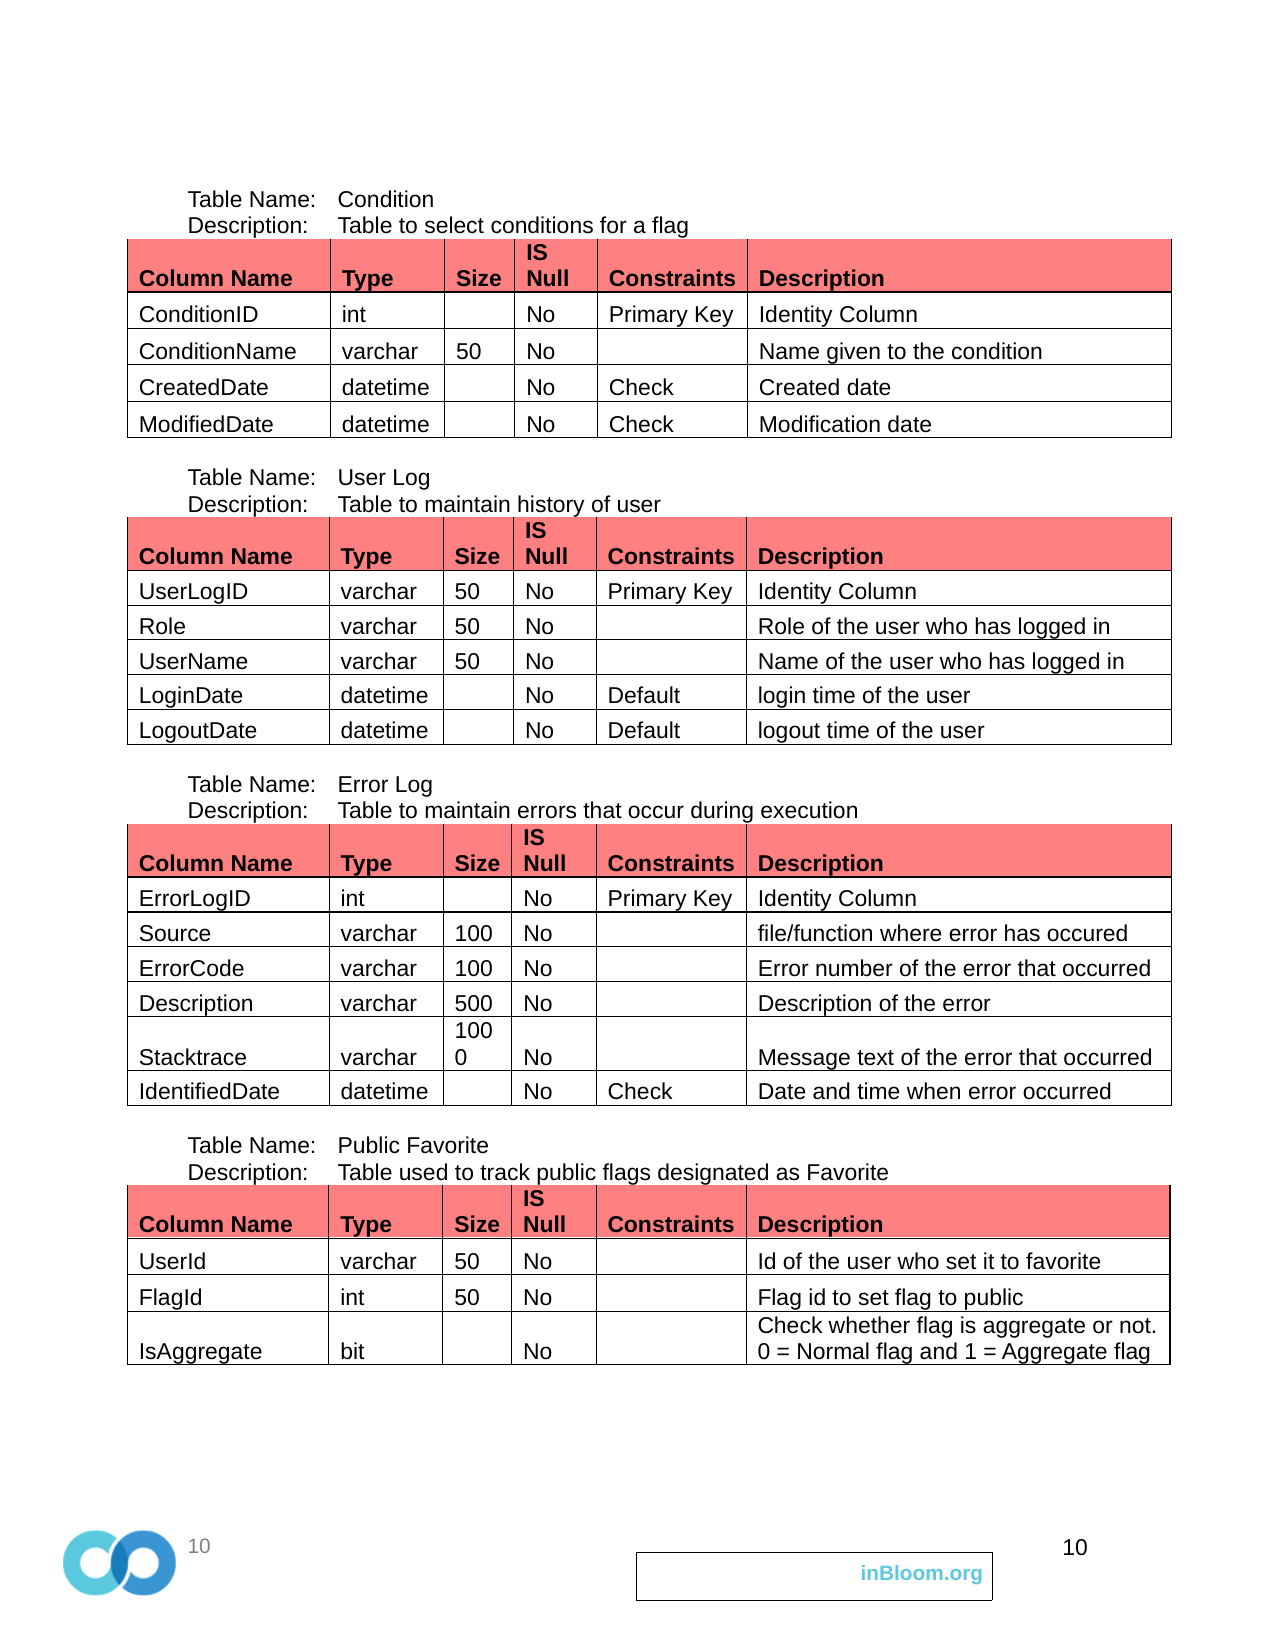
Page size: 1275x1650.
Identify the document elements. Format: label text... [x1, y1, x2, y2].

table_cell Check [598, 402, 747, 437]
table_header IS Null [512, 824, 596, 876]
table_cell varchar [330, 947, 443, 981]
table_cell int [329, 1275, 442, 1311]
table_header Constraints [597, 1185, 746, 1237]
table_cell 100 [444, 947, 511, 981]
table_cell UserId [128, 1239, 328, 1274]
table_header Description [747, 824, 1171, 876]
table_cell 50 [443, 1275, 511, 1311]
table_cell No [514, 675, 596, 709]
table_cell IdentifiedDate [128, 1071, 329, 1105]
table_cell varchar [330, 1017, 443, 1070]
text Table Name: Condition [187, 186, 1087, 212]
table_cell [444, 675, 513, 709]
text Description: Table to select conditions for a flag [187, 212, 1087, 239]
table_cell CreatedDate [128, 365, 330, 401]
table_header IS Null [512, 1185, 596, 1237]
table_cell No [512, 878, 596, 911]
table_cell Default [597, 710, 746, 744]
table_cell datetime [330, 710, 443, 744]
table_cell int [331, 293, 444, 328]
table_cell Primary Key [597, 571, 746, 604]
text Description: Table to maintain errors that occur during execution [187, 797, 1087, 824]
table_cell ErrorCode [128, 947, 329, 981]
table_cell No [515, 365, 597, 401]
table_cell No [514, 640, 596, 674]
table_cell UserLogID [128, 571, 329, 604]
table_header Constraints [597, 824, 746, 876]
table_cell FlagId [128, 1275, 328, 1311]
table_header Constraints [597, 517, 746, 570]
table_cell [598, 329, 747, 364]
table_cell 50 [445, 329, 514, 364]
table_cell datetime [331, 365, 444, 401]
table_cell No [515, 329, 597, 364]
table_header Constraints [598, 239, 747, 291]
table_header Description [747, 1185, 1169, 1237]
table_cell varchar [329, 1239, 442, 1274]
table_cell 50 [443, 1239, 511, 1274]
table_cell Message text of the error that occurred [747, 1017, 1171, 1070]
table_cell Source [128, 913, 329, 946]
table_cell [597, 1239, 746, 1274]
table_header IS Null [514, 517, 596, 570]
table_cell Description of the error [747, 982, 1171, 1016]
table_cell [597, 982, 746, 1016]
text Table Name: Public Favorite [187, 1132, 1087, 1158]
table_cell [445, 402, 514, 437]
text Table Name: User Log [187, 464, 1087, 491]
table_cell Default [597, 675, 746, 709]
table_header Size [443, 1185, 511, 1237]
table_cell Role [128, 606, 329, 639]
table_cell No [512, 913, 596, 946]
table_cell datetime [331, 402, 444, 437]
table_cell [597, 1017, 746, 1070]
table_cell Flag id to set flag to public [747, 1275, 1169, 1311]
table_cell Check [597, 1071, 746, 1105]
table_cell bit [329, 1312, 442, 1364]
table_cell No [512, 947, 596, 981]
table_header IS Null [515, 239, 597, 291]
table_cell No [512, 1275, 596, 1311]
table_cell login time of the user [747, 675, 1171, 709]
table_header Size [445, 239, 514, 291]
table_cell [444, 1071, 511, 1105]
table_cell varchar [330, 606, 443, 639]
table_header Size [444, 517, 513, 570]
table_cell Identity Column [747, 571, 1171, 604]
table_cell ConditionID [128, 293, 330, 328]
table_cell No [512, 1239, 596, 1274]
table_header Description [748, 239, 1171, 291]
table_cell 50 [444, 640, 513, 674]
table_cell [443, 1312, 511, 1364]
table_cell 500 [444, 982, 511, 1016]
table_cell [597, 1275, 746, 1311]
table_cell No [515, 293, 597, 328]
table_cell [597, 913, 746, 946]
table_cell LoginDate [128, 675, 329, 709]
table_cell Modification date [748, 402, 1171, 437]
table_cell [597, 606, 746, 639]
table_cell Stacktrace [128, 1017, 329, 1070]
table_cell logout time of the user [747, 710, 1171, 744]
table_cell Primary Key [597, 878, 746, 911]
table_cell datetime [330, 675, 443, 709]
table_cell No [512, 1312, 596, 1364]
table_cell No [514, 606, 596, 639]
table_header Type [330, 517, 443, 570]
table_cell [444, 710, 513, 744]
text Table Name: Error Log [187, 771, 1087, 797]
table_cell int [330, 878, 443, 911]
table_header Column Name [128, 517, 329, 570]
table_cell Name given to the condition [748, 329, 1171, 364]
table_cell UserName [128, 640, 329, 674]
picture [53, 1518, 926, 1635]
table_cell file/function where error has occured [747, 913, 1171, 946]
table_cell Check whether flag is aggregate or not. 0 = Normal flag and 1 = Aggregate flag [747, 1312, 1169, 1364]
table_cell varchar [330, 571, 443, 604]
table_cell 50 [444, 571, 513, 604]
table_cell Description [128, 982, 329, 1016]
table_cell Error number of the error that occurred [747, 947, 1171, 981]
table_cell ErrorLogID [128, 878, 329, 911]
table_cell IsAggregate [128, 1312, 328, 1364]
table_cell Primary Key [598, 293, 747, 328]
table_cell varchar [330, 640, 443, 674]
table_cell No [512, 982, 596, 1016]
table_cell [445, 365, 514, 401]
table_cell No [512, 1017, 596, 1070]
table_cell Id of the user who set it to favorite [747, 1239, 1169, 1274]
table_header Type [331, 239, 444, 291]
table_cell No [514, 710, 596, 744]
text Description: Table used to track public flags designated as Favorite [187, 1158, 1087, 1185]
table_cell ModifiedDate [128, 402, 330, 437]
table_cell varchar [330, 982, 443, 1016]
table_cell LogoutDate [128, 710, 329, 744]
table_cell 1000 [444, 1017, 511, 1070]
table_cell Identity Column [748, 293, 1171, 328]
table_header Type [330, 824, 443, 876]
table_header Description [747, 517, 1171, 570]
text Description: Table to maintain history of user [187, 491, 1087, 517]
table_cell Name of the user who has logged in [747, 640, 1171, 674]
table_cell Identity Column [747, 878, 1171, 911]
table_cell varchar [330, 913, 443, 946]
table_cell No [515, 402, 597, 437]
table_cell [597, 1312, 746, 1364]
table_header Column Name [128, 824, 329, 876]
table_cell Role of the user who has logged in [747, 606, 1171, 639]
table_cell No [512, 1071, 596, 1105]
table_cell Date and time when error occurred [747, 1071, 1171, 1105]
table_header Column Name [128, 239, 330, 291]
table_cell [597, 947, 746, 981]
table_cell datetime [330, 1071, 443, 1105]
table_cell Check [598, 365, 747, 401]
table_cell No [514, 571, 596, 604]
table_cell Created date [748, 365, 1171, 401]
table_cell varchar [331, 329, 444, 364]
table_header Column Name [128, 1185, 328, 1237]
table_cell 100 [444, 913, 511, 946]
table_cell [445, 293, 514, 328]
table_cell [444, 878, 511, 911]
table_cell [597, 640, 746, 674]
table_cell 50 [444, 606, 513, 639]
table_header Type [329, 1185, 442, 1237]
table_header Size [444, 824, 511, 876]
table_cell ConditionName [128, 329, 330, 364]
